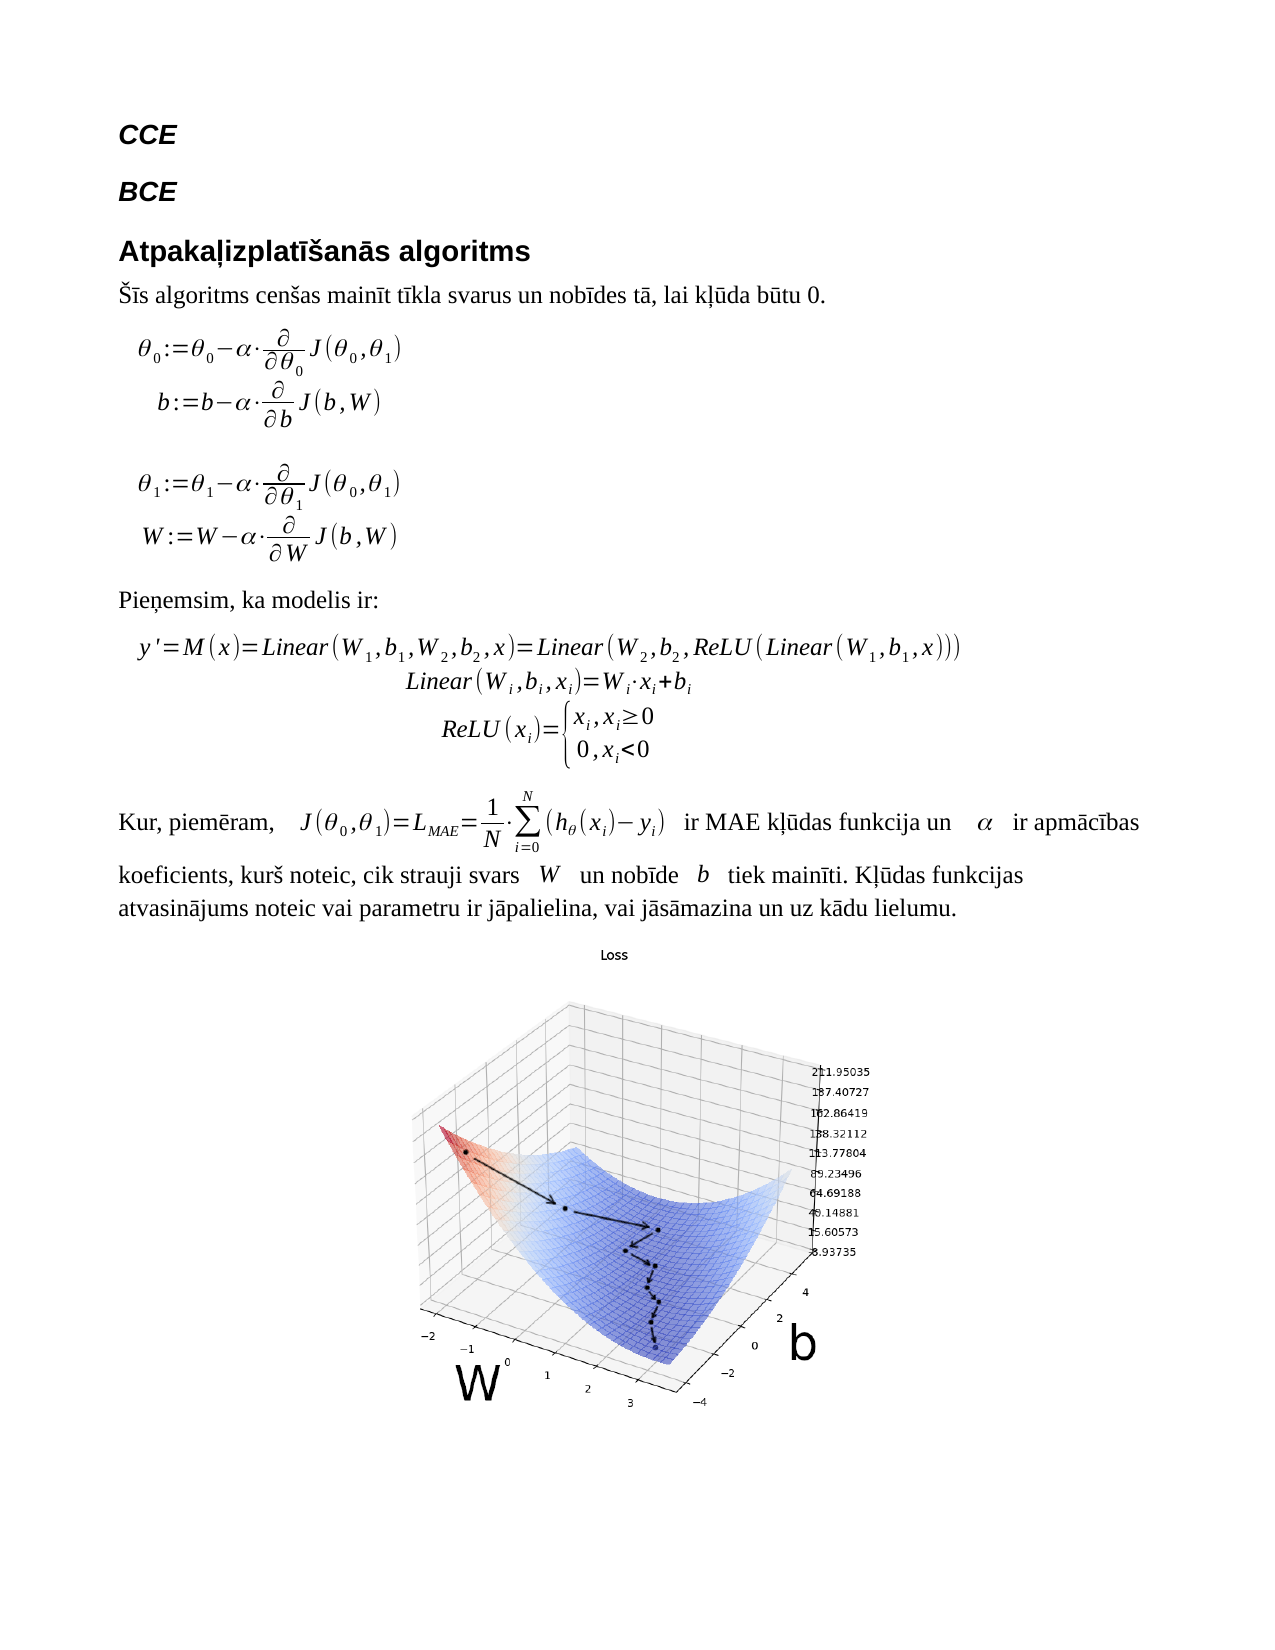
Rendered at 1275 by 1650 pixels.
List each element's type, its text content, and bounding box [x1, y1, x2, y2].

subtitle Atpakaļizplatīšanās algoritms [118, 234, 1157, 268]
subtitle CCE [118, 118, 1157, 150]
text Pieņemsim, ka modelis ir: [118, 585, 1157, 614]
text Kur, piemēram, ir MAE kļūdas funkcija un ir apmācības koeficients, kurš noteic, cik strauji svarsun nobīdetiek mainīti. Kļūdas funkcijas atvasinājums noteic vai parametru ir jāpalielina, vai jāsāmazina un uz kādu lielumu. [118, 788, 1157, 922]
subtitle BCE [118, 175, 1157, 207]
text Šīs algoritms cenšas mainīt tīkla svarus un nobīdes tā, lai kļūda būtu 0. [118, 280, 1157, 309]
picture [398, 940, 877, 1418]
